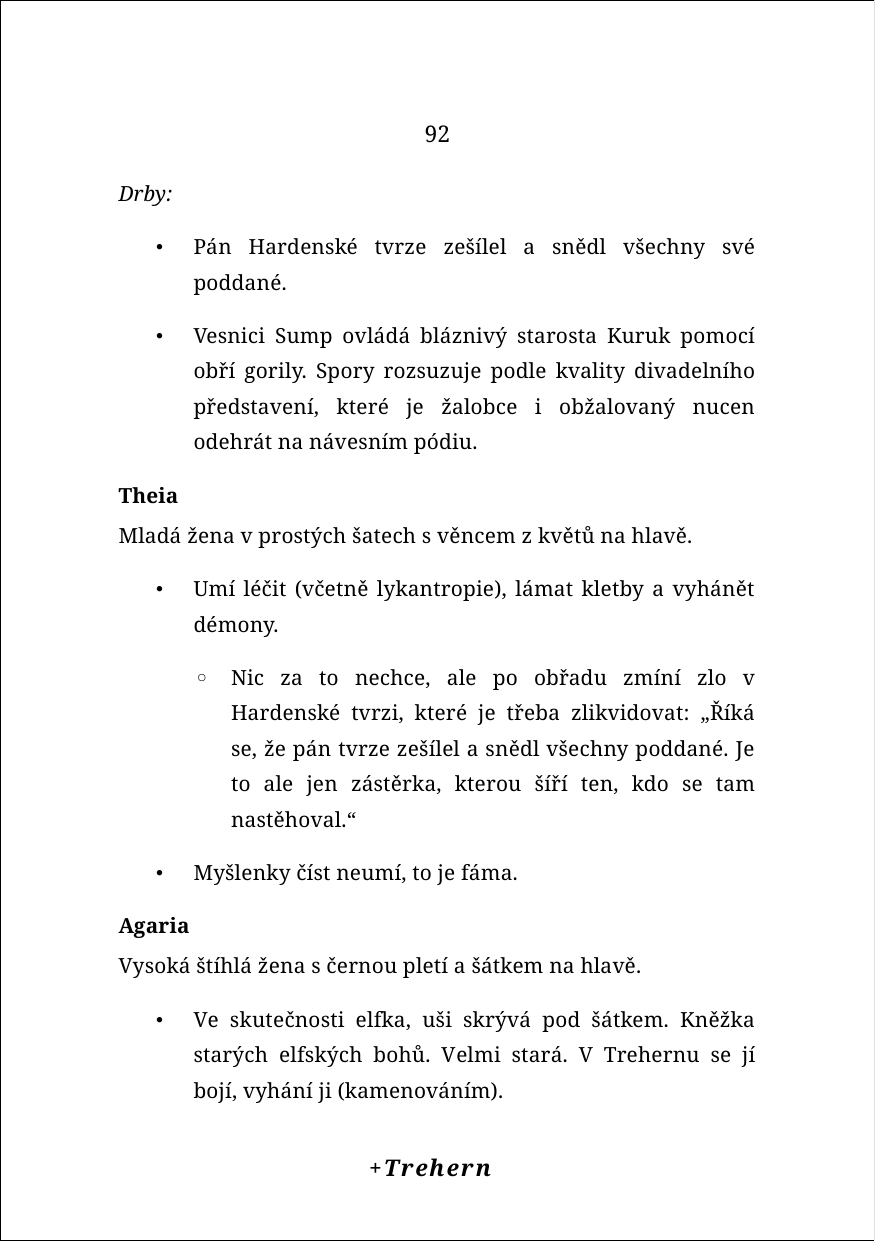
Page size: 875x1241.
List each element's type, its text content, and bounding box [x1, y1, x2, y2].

list Pán Hardenské tvrze zešílel a snědl všechny své poddané. [156, 232, 756, 296]
list Ve skutečnosti elfka, uši skrývá pod šátkem. Kněžka starých elfských bohů. Velmi stará. V Trehernu se jí bojí, vyhání ji (kamenováním). [156, 1005, 756, 1104]
subtitle Theia [118, 481, 756, 509]
text Drby: [118, 179, 756, 207]
list Vesnici Sump ovládá bláznivý starosta Kuruk pomocí obří gorily. Spory rozsuzuje podle kvality divadelního představení, které je žalobce i obžalovaný nucen odehrát na návesním pódiu. [156, 321, 756, 456]
text Mladá žena v prostých šatech s věncem z květů na hlavě. [118, 521, 756, 549]
list Myšlenky číst neumí, to je fáma. [156, 858, 756, 887]
list Nic za to nechce, ale po obřadu zmíní zlo v Hardenské tvrzi, které je třeba zlikvidovat: „Říká se, že pán tvrze zešílel a snědl všechny poddané. Je to ale jen zástěrka, kterou šíří ten, kdo se tam nastěhoval.“ [193, 663, 756, 833]
text Vysoká štíhlá žena s černou pletí a šátkem na hlavě. [118, 952, 756, 980]
subtitle Agaria [118, 911, 756, 940]
list Umí léčit (včetně lykantropie), lámat kletby a vyhánět démony. [156, 574, 756, 638]
